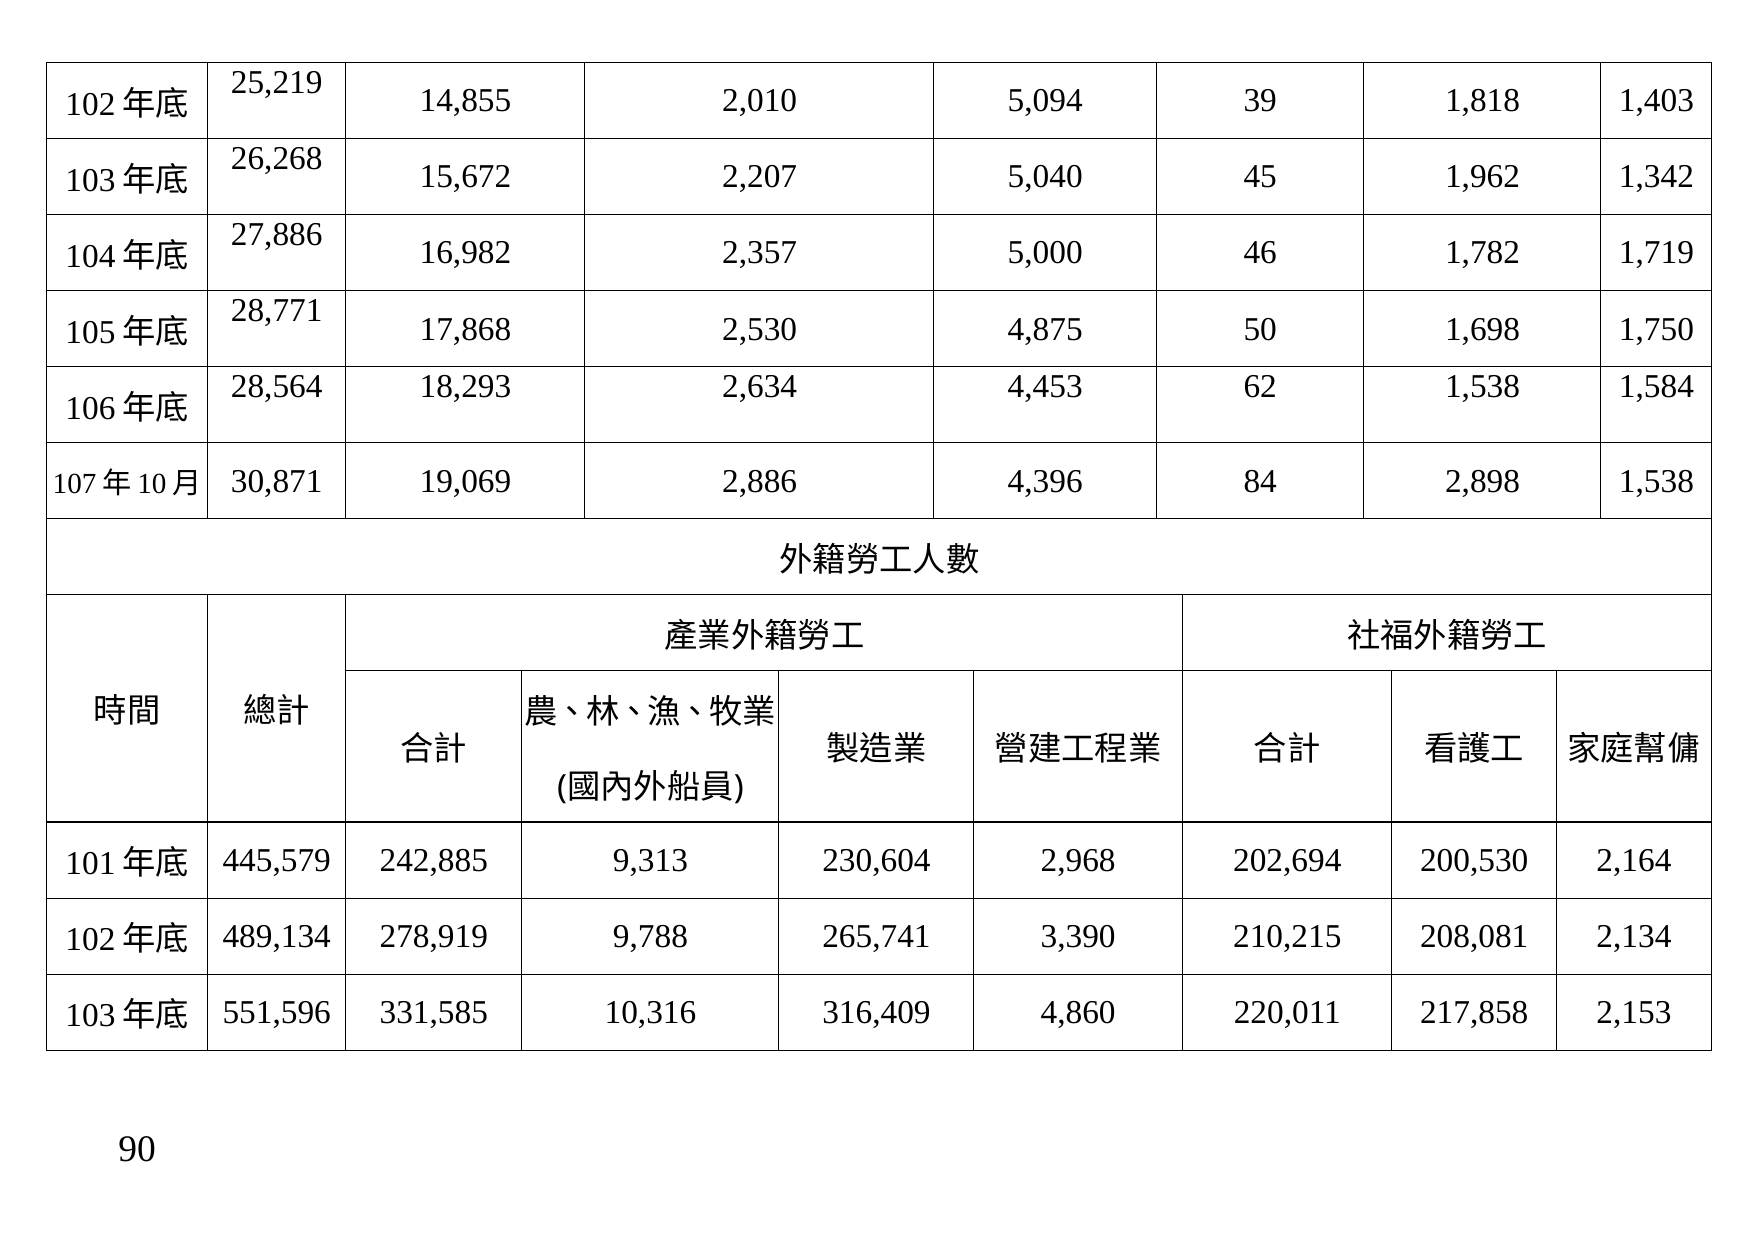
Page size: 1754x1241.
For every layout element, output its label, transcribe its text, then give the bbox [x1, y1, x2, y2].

table_cell 2,153 [1557, 975, 1711, 1049]
table_cell 103年底 [47, 139, 207, 214]
table_cell 看護工 [1392, 671, 1556, 821]
table_cell 105年底 [47, 291, 207, 366]
table_cell 社福外籍勞工 [1183, 595, 1711, 670]
table_cell 316,409 [779, 975, 973, 1049]
table_cell 39 [1157, 63, 1363, 138]
table_cell 2,968 [974, 823, 1182, 897]
table_cell 265,741 [779, 899, 973, 973]
table_cell 1,698 [1364, 291, 1600, 366]
table_cell 5,040 [934, 139, 1156, 214]
table_cell 農、林、漁、牧業(國內外船員) [522, 671, 778, 821]
table_cell 220,011 [1183, 975, 1391, 1049]
table_cell 1,818 [1364, 63, 1600, 138]
table_cell 208,081 [1392, 899, 1556, 973]
table_cell 1,342 [1601, 139, 1711, 214]
table_cell 30,871 [208, 443, 345, 518]
table_cell 27,886 [208, 215, 345, 290]
table_cell 217,858 [1392, 975, 1556, 1049]
table_cell 2,164 [1557, 823, 1711, 897]
table_cell 28,771 [208, 291, 345, 366]
table_cell 外籍勞工人數 [47, 519, 1711, 594]
table_cell 1,962 [1364, 139, 1600, 214]
table_cell 5,000 [934, 215, 1156, 290]
table_cell 2,530 [585, 291, 933, 366]
table_cell 3,390 [974, 899, 1182, 973]
table_cell 4,860 [974, 975, 1182, 1049]
table_cell 200,530 [1392, 823, 1556, 897]
table_cell 62 [1157, 367, 1363, 442]
table_cell 202,694 [1183, 823, 1391, 897]
table_cell 107年10月 [47, 443, 207, 518]
table_cell 102年底 [47, 899, 207, 973]
table_cell 331,585 [346, 975, 521, 1049]
table_cell 16,982 [346, 215, 584, 290]
table_cell 19,069 [346, 443, 584, 518]
table_cell 家庭幫傭 [1557, 671, 1711, 821]
table_cell 101年底 [47, 823, 207, 897]
table_cell 1,750 [1601, 291, 1711, 366]
table_cell 合計 [1183, 671, 1391, 821]
table_cell 46 [1157, 215, 1363, 290]
table_cell 28,564 [208, 367, 345, 442]
table_cell 15,672 [346, 139, 584, 214]
table_cell 242,885 [346, 823, 521, 897]
table_cell 9,313 [522, 823, 778, 897]
table_cell 50 [1157, 291, 1363, 366]
table_cell 1,719 [1601, 215, 1711, 290]
table_cell 45 [1157, 139, 1363, 214]
table_cell 1,584 [1601, 367, 1711, 442]
table_cell 2,207 [585, 139, 933, 214]
table_cell 1,538 [1601, 443, 1711, 518]
table_cell 2,010 [585, 63, 933, 138]
table_cell 102年底 [47, 63, 207, 138]
table_cell 4,396 [934, 443, 1156, 518]
table_cell 104年底 [47, 215, 207, 290]
table_cell 產業外籍勞工 [346, 595, 1182, 670]
table_cell 106年底 [47, 367, 207, 442]
table_cell 84 [1157, 443, 1363, 518]
table_cell 製造業 [779, 671, 973, 821]
table_cell 278,919 [346, 899, 521, 973]
table_cell 營建工程業 [974, 671, 1182, 821]
table_cell 2,886 [585, 443, 933, 518]
table_cell 時間 [47, 595, 207, 821]
table_cell 9,788 [522, 899, 778, 973]
table_cell 4,875 [934, 291, 1156, 366]
table_cell 1,403 [1601, 63, 1711, 138]
table_cell 103年底 [47, 975, 207, 1049]
table_cell 2,634 [585, 367, 933, 442]
table_cell 230,604 [779, 823, 973, 897]
table_cell 總計 [208, 595, 345, 821]
table_cell 25,219 [208, 63, 345, 138]
table_cell 2,357 [585, 215, 933, 290]
table_cell 26,268 [208, 139, 345, 214]
table_cell 合計 [346, 671, 521, 821]
table_cell 17,868 [346, 291, 584, 366]
table_cell 1,538 [1364, 367, 1600, 442]
table_cell 14,855 [346, 63, 584, 138]
table_cell 445,579 [208, 823, 345, 897]
table_cell 2,898 [1364, 443, 1600, 518]
table_cell 1,782 [1364, 215, 1600, 290]
table_cell 10,316 [522, 975, 778, 1049]
table_cell 551,596 [208, 975, 345, 1049]
table_cell 5,094 [934, 63, 1156, 138]
table_cell 18,293 [346, 367, 584, 442]
table_cell 210,215 [1183, 899, 1391, 973]
table_cell 4,453 [934, 367, 1156, 442]
table_cell 489,134 [208, 899, 345, 973]
table_cell 2,134 [1557, 899, 1711, 973]
